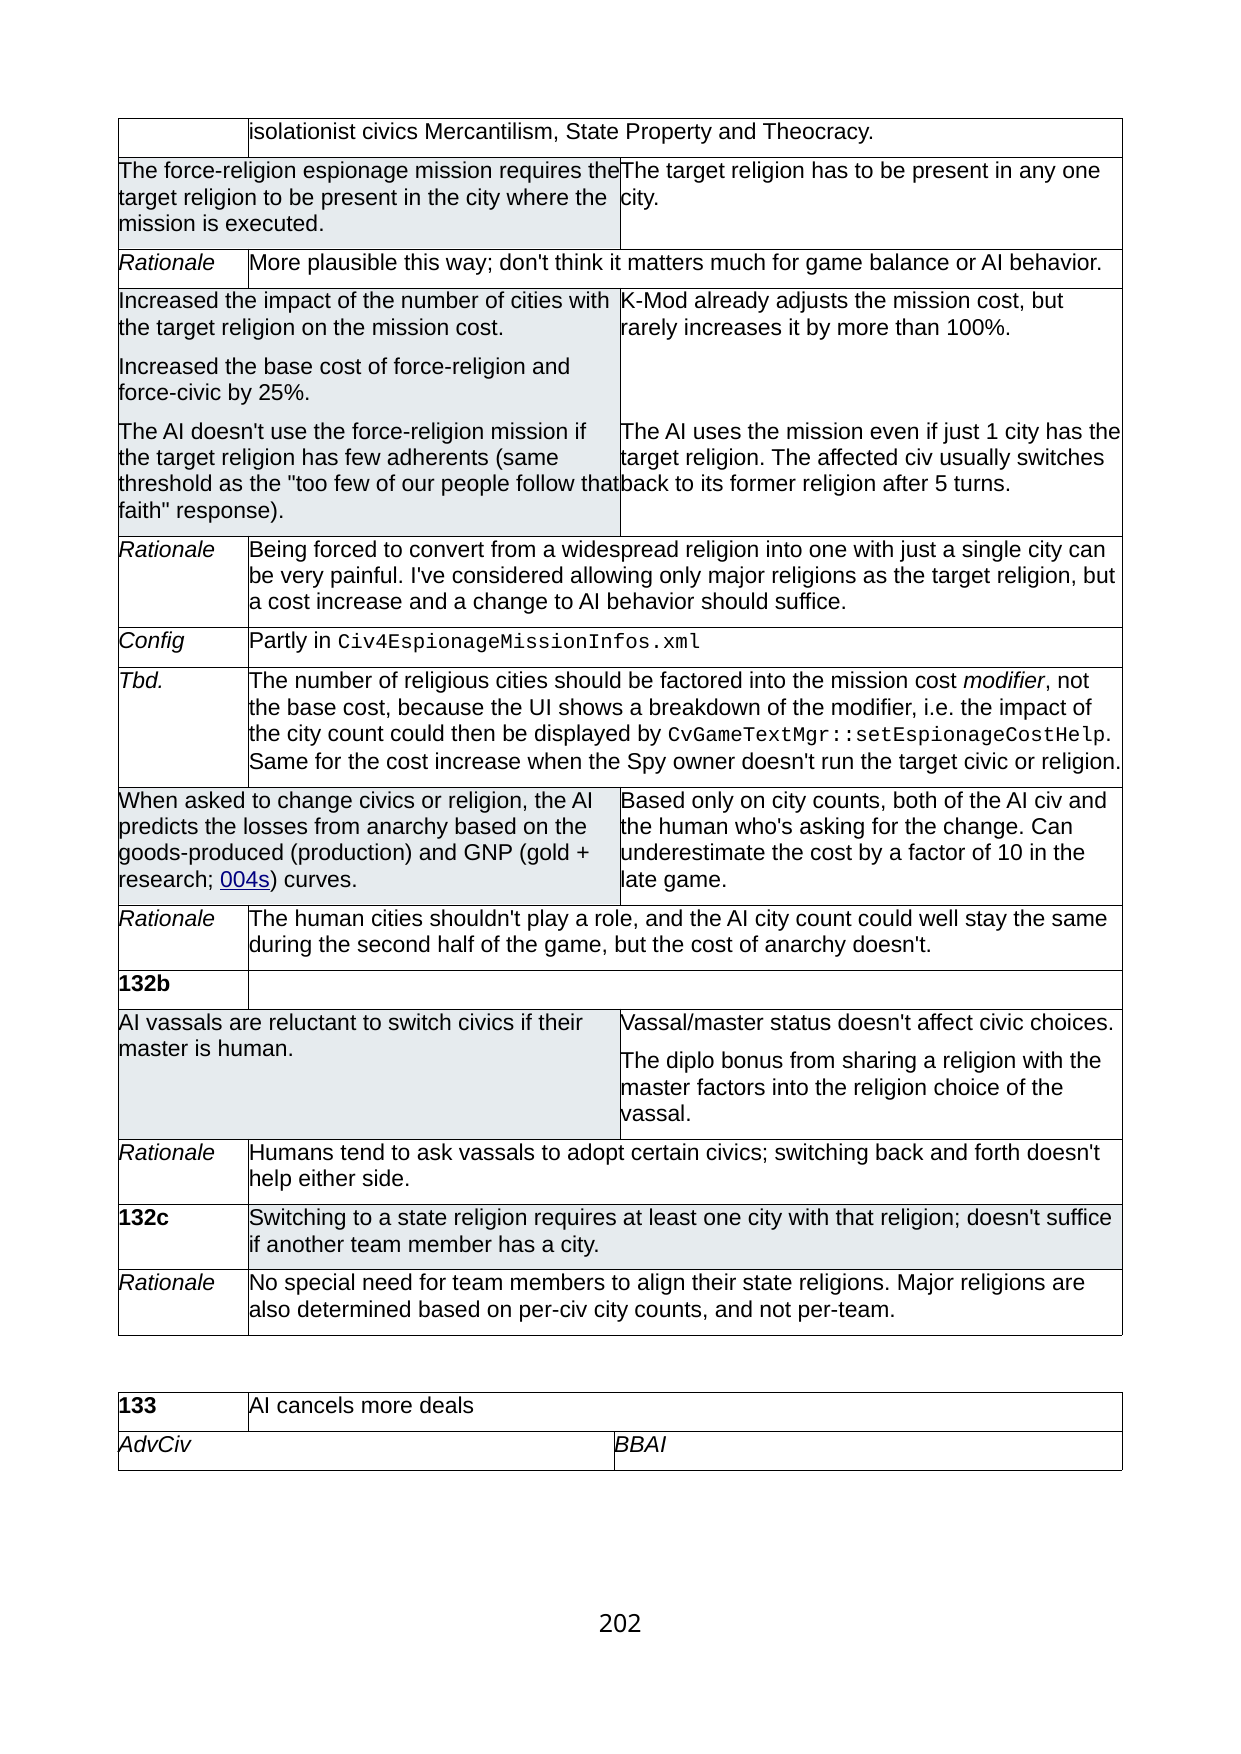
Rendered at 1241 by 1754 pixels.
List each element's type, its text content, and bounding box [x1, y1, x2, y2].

table_cell 132b [119, 971, 248, 1008]
table_cell Being forced to convert from a widespread religion into one with just a single city can be very painful. I've considered allowing only major religions as the target religion, but a cost increase and a change to AI behavior should suffice. [249, 537, 1122, 627]
table_cell [249, 971, 1122, 1008]
table_cell Vassal/master status doesn't affect civic choices. The diplo bonus from sharing a religion with the master factors into the religion choice of the vassal. [621, 1010, 1122, 1139]
table_cell Tbd. [119, 668, 248, 787]
table_cell Switching to a state religion requires at least one city with that religion; doesn't suffice if another team member has a city. [249, 1205, 1122, 1269]
table_cell AdvCiv [119, 1432, 614, 1470]
table_cell No special need for team members to align their state religions. Major religions are also determined based on per-civ city counts, and not per-team. [249, 1270, 1122, 1334]
table_cell Humans tend to ask vassals to adopt certain civics; switching back and forth doesn't help either side. [249, 1140, 1122, 1204]
table_cell Rationale [119, 537, 248, 627]
table_cell The number of religious cities should be factored into the mission cost modifier, not the base cost, because the UI shows a breakdown of the modifier, i.e. the impact of the city count could then be displayed by CvGameTextMgr::setEspionageCostHelp. Same for the cost increase when the Spy owner doesn't run the target civic or religion. [249, 668, 1122, 787]
table_cell K-Mod already adjusts the mission cost, but rarely increases it by more than 100%. The AI uses the mission even if just 1 city has the target religion. The affected civ usually switches back to its former religion after 5 turns. [621, 289, 1122, 536]
table_cell [119, 119, 248, 157]
table_cell Rationale [119, 1270, 248, 1334]
table_cell Config [119, 628, 248, 667]
table_cell Increased the impact of the number of cities with the target religion on the mission cost. Increased the base cost of force-religion and force-civic by 25%. The AI doesn't use the force-religion mission if the target religion has few adherents (same threshold as the "too few of our people follow that faith" response). [119, 289, 620, 536]
table_cell AI vassals are reluctant to switch civics if their master is human. [119, 1010, 620, 1139]
table_cell When asked to change civics or religion, the AI predicts the losses from anarchy based on the goods-produced (production) and GNP (gold + research; 004s) curves. [119, 788, 620, 904]
table_header AI cancels more deals [249, 1393, 1122, 1431]
table_cell The human cities shouldn't play a role, and the AI city count could well stay the same during the second half of the game, but the cost of anarchy doesn't. [249, 906, 1122, 970]
table_cell Rationale [119, 250, 248, 287]
table_cell Rationale [119, 1140, 248, 1204]
table_cell Rationale [119, 906, 248, 970]
table_cell 132c [119, 1205, 248, 1269]
table_cell Partly in Civ4EspionageMissionInfos.xml [249, 628, 1122, 667]
table_cell More plausible this way; don't think it matters much for game balance or AI behavior. [249, 250, 1122, 287]
table_cell The target religion has to be present in any one city. [621, 158, 1122, 248]
table_header 133 [119, 1393, 248, 1431]
table_cell BBAI [615, 1432, 1122, 1470]
table_cell The force-religion espionage mission requires the target religion to be present in the city where the mission is executed. [119, 158, 620, 248]
table_cell isolationist civics Mercantilism, State Property and Theocracy. [249, 119, 1122, 157]
table_cell Based only on city counts, both of the AI civ and the human who's asking for the change. Can underestimate the cost by a factor of 10 in the late game. [621, 788, 1122, 904]
